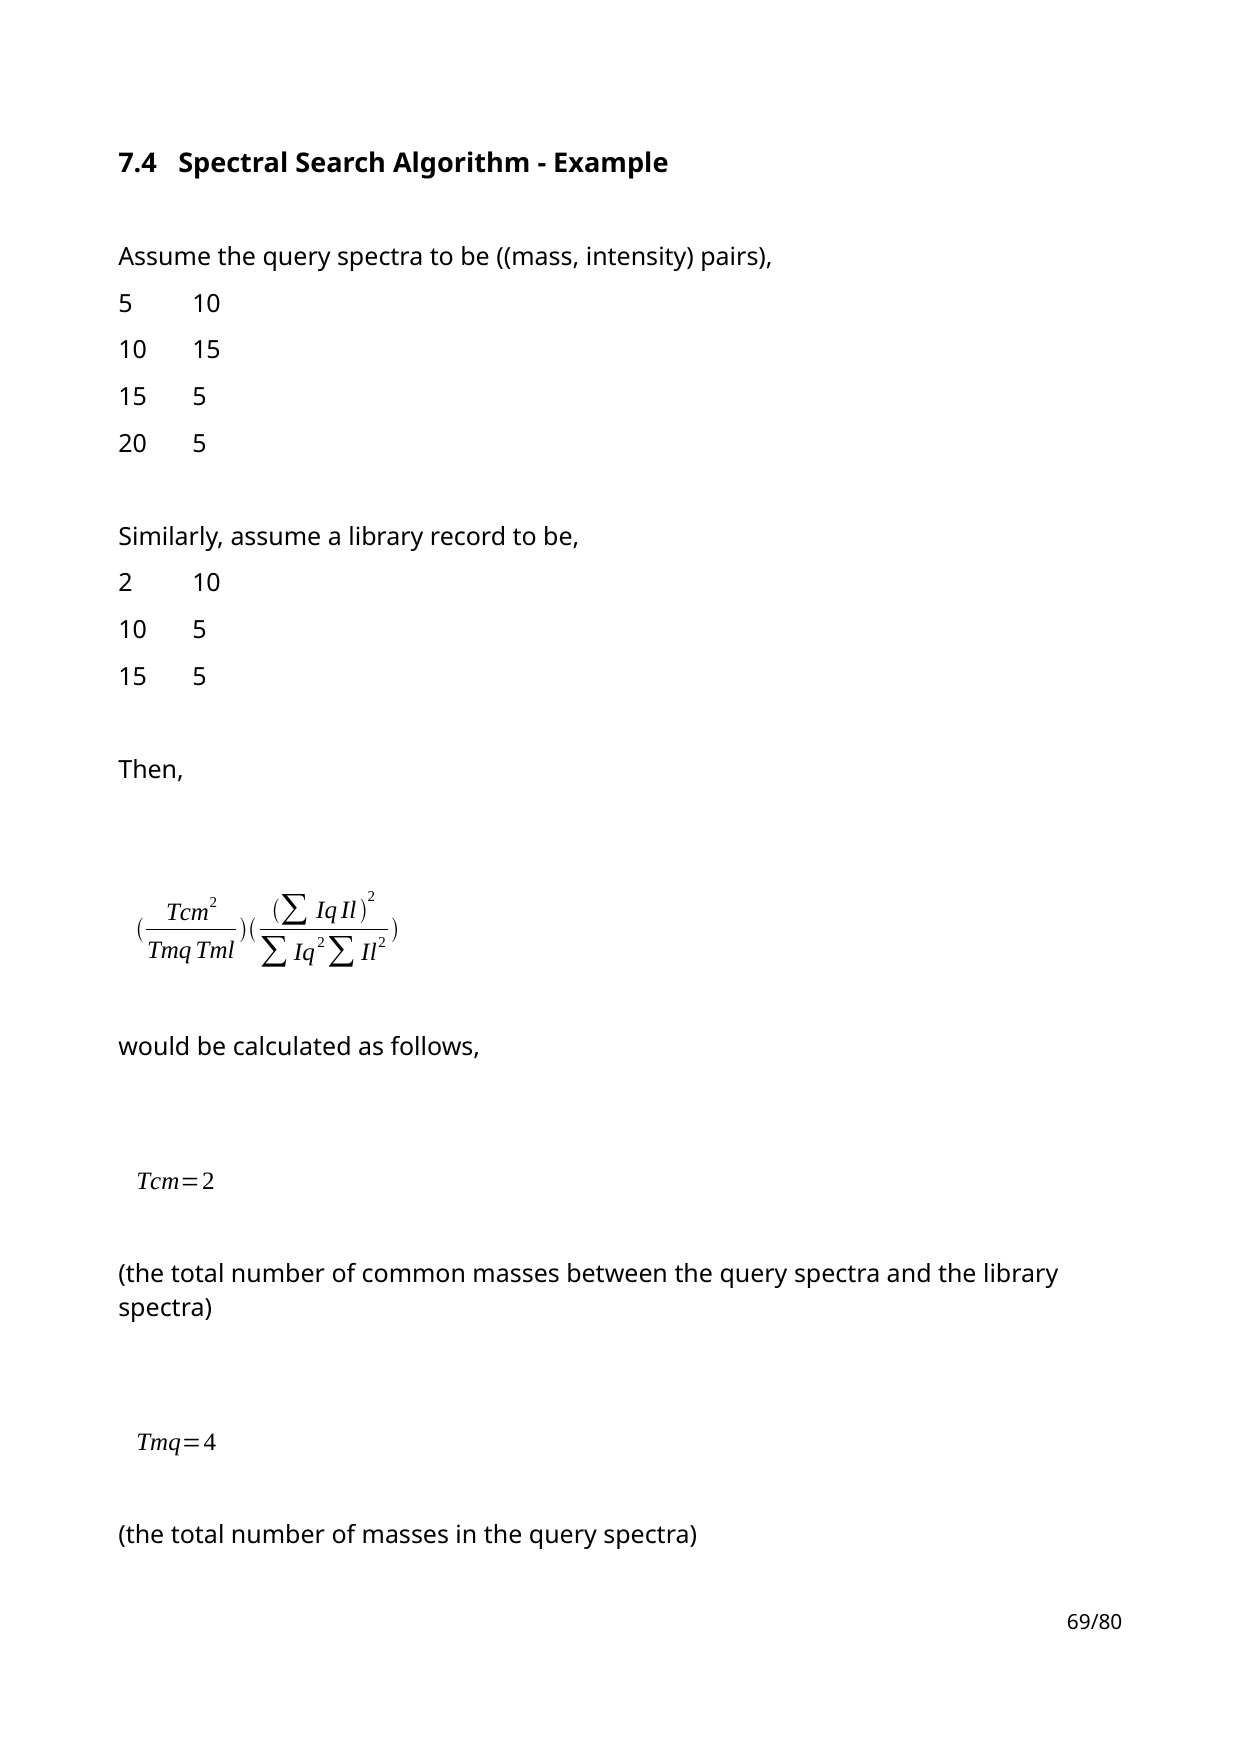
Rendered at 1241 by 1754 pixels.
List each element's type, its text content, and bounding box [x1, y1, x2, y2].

text 2 10 [118, 565, 1122, 599]
text Assume the query spectra to be ((mass, intensity) pairs), [118, 239, 1122, 273]
text (the total number of masses in the query spectra) [118, 1516, 1122, 1550]
text Similarly, assume a library record to be, [118, 518, 1122, 552]
text 20 5 [118, 425, 1122, 459]
text (the total number of common masses between the query spectra and the library spectra) [118, 1255, 1122, 1323]
text 10 15 [118, 332, 1122, 366]
text 15 5 [118, 379, 1122, 413]
text 10 5 [118, 612, 1122, 646]
subtitle Spectral Search Algorithm - Example [118, 143, 1122, 180]
text Then, [118, 751, 1122, 785]
text 5 10 [118, 286, 1122, 320]
text 15 5 [118, 658, 1122, 692]
text would be calculated as follows, [118, 1028, 1122, 1062]
